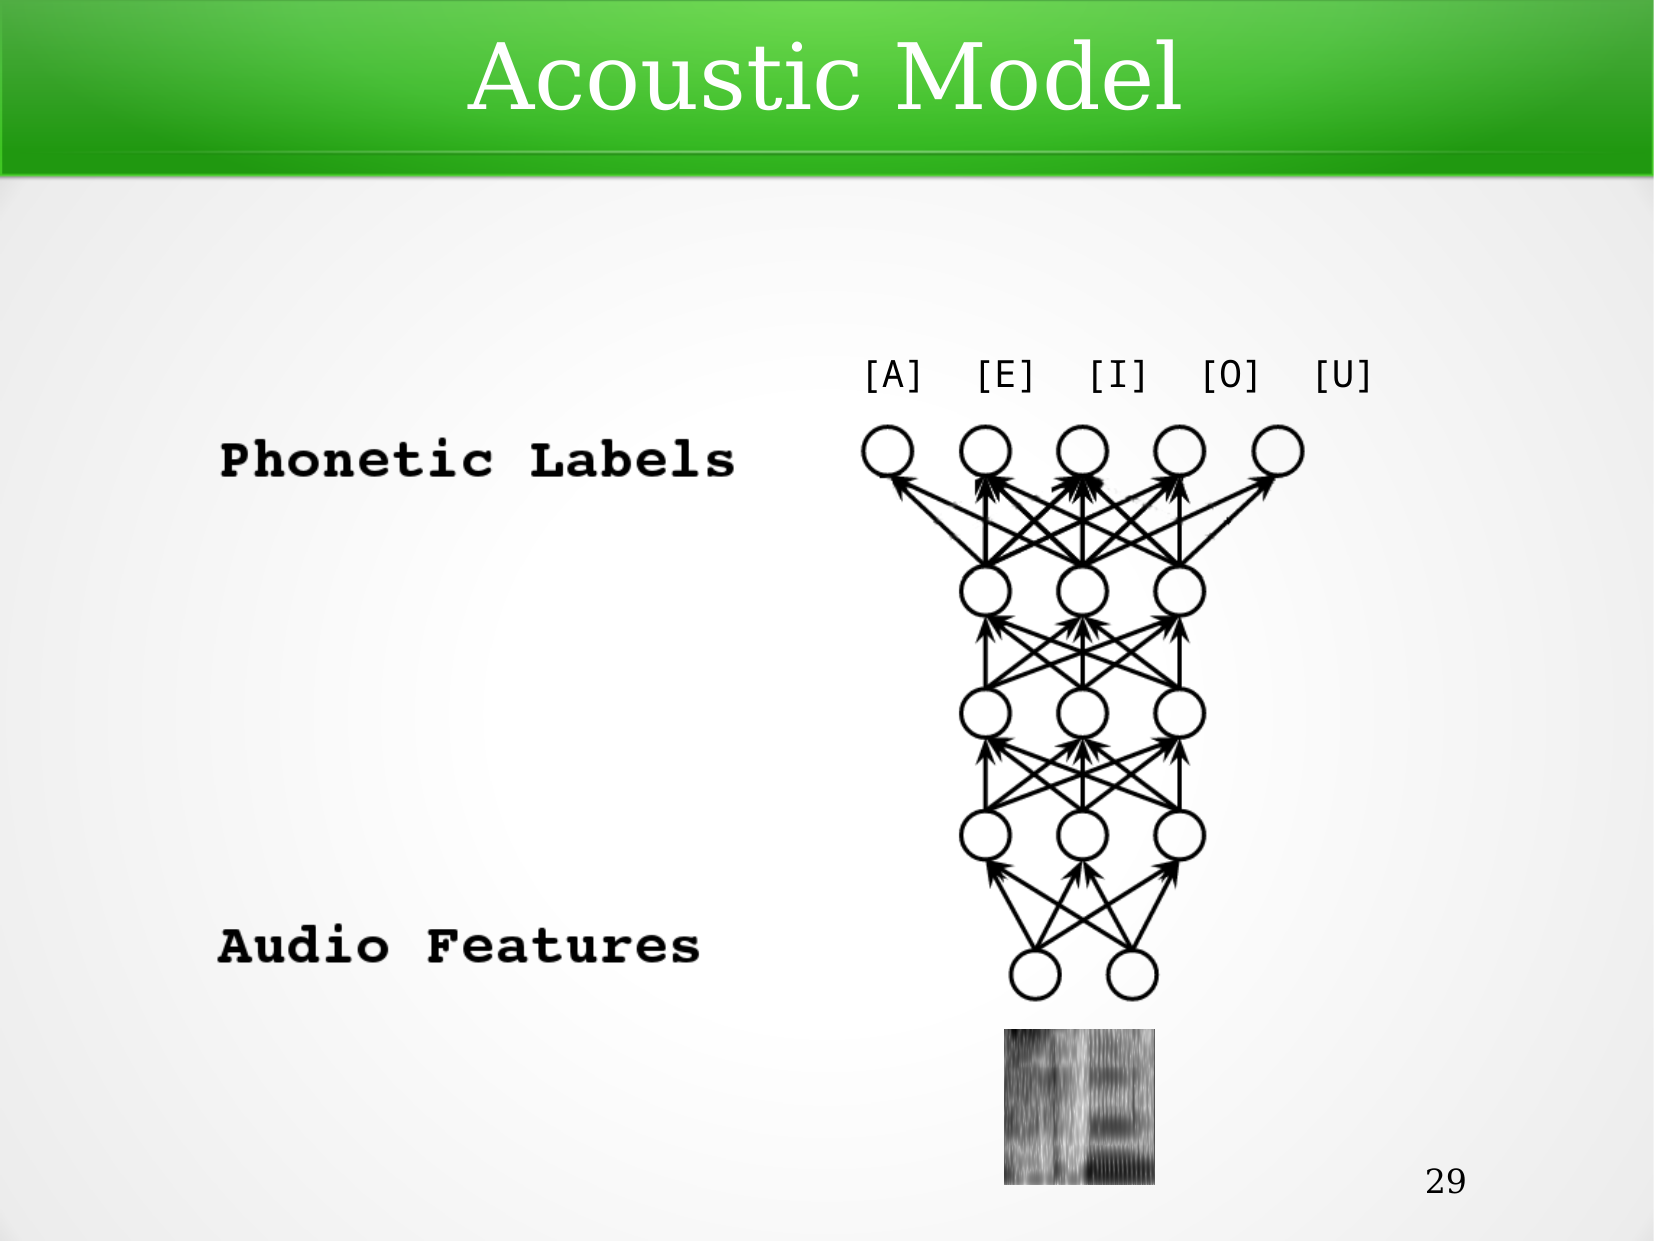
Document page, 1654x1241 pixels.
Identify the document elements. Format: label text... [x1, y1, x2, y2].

text_box [A] [E] [I] [O] [U] [777, 340, 1393, 405]
title Acoustic Model [82, 11, 1571, 154]
picture [0, 0, 1654, 1241]
